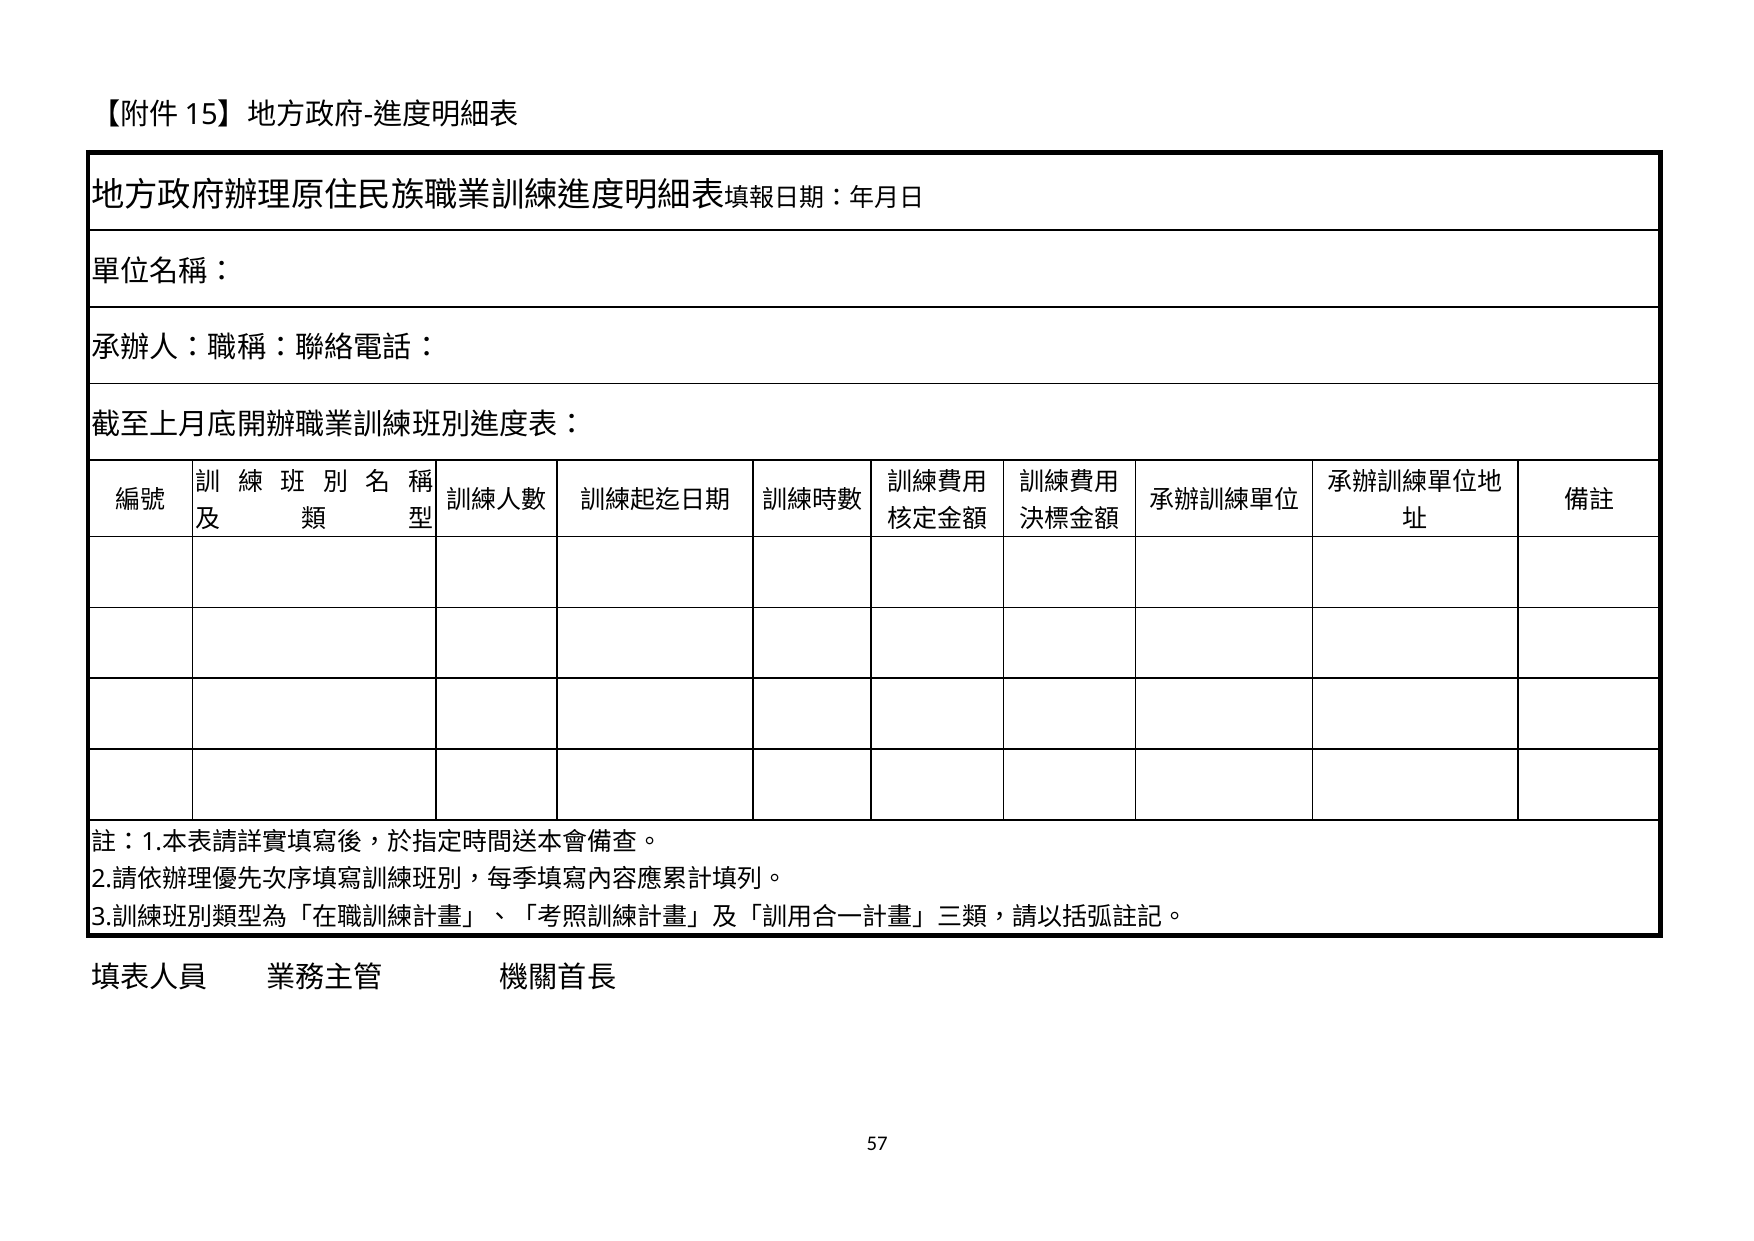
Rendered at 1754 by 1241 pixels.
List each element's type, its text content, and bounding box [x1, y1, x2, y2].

table_cell 承辦訓練單位 [1136, 461, 1312, 536]
table_cell 訓練人數 [437, 461, 556, 536]
table_cell [558, 679, 752, 748]
table_cell [437, 750, 556, 819]
table_cell [1313, 537, 1517, 606]
table_cell 訓練起迄日期 [558, 461, 752, 536]
text 【附件15】地方政府-進度明細表 [91, 75, 1663, 150]
table_cell [754, 608, 870, 677]
table_cell 訓練時數 [754, 461, 870, 536]
table_cell [1136, 537, 1312, 606]
table_cell [1004, 608, 1135, 677]
table_cell [558, 608, 752, 677]
table_cell 註：1.本表請詳實填寫後，於指定時間送本會備查。 2.請依辦理優先次序填寫訓練班別，每季填寫內容應累計填列。 3.訓練班別類型為「在職訓練計畫」、「考照訓練計畫」及「訓用合一計畫」三類，請以括弧註記。 [90, 821, 1658, 933]
table_cell [437, 679, 556, 748]
table_cell [872, 608, 1003, 677]
table_cell 訓練費用 核定金額 [872, 461, 1003, 536]
table_cell [1004, 537, 1135, 606]
table_cell [1519, 750, 1658, 819]
table_cell [558, 537, 752, 606]
table_cell [90, 679, 192, 748]
table_cell [1004, 679, 1135, 748]
text 填表人員 業務主管 機關首長 [91, 938, 1663, 1013]
table_cell [1313, 750, 1517, 819]
table_cell [1519, 679, 1658, 748]
table_cell 截至上月底開辦職業訓練班別進度表： [90, 384, 1658, 459]
table_cell [90, 537, 192, 606]
table_cell [872, 750, 1003, 819]
table_header 地方政府辦理原住民族職業訓練進度明細表填報日期：年月日 [90, 155, 1658, 229]
table_cell 承辦人：職稱：聯絡電話： [90, 308, 1658, 382]
table_cell [193, 608, 435, 677]
table_cell [754, 750, 870, 819]
table_cell [1004, 750, 1135, 819]
table_cell [1519, 608, 1658, 677]
table_cell 訓練費用 決標金額 [1004, 461, 1135, 536]
table_cell [558, 750, 752, 819]
table_cell [90, 750, 192, 819]
table_cell [193, 679, 435, 748]
table_cell [1313, 608, 1517, 677]
table_cell [1136, 750, 1312, 819]
table_cell [1313, 679, 1517, 748]
table_cell [193, 750, 435, 819]
table_cell [1136, 608, 1312, 677]
table_cell [754, 537, 870, 606]
table_cell [872, 537, 1003, 606]
table_cell 單位名稱： [90, 231, 1658, 306]
table_cell [1136, 679, 1312, 748]
table_cell [193, 537, 435, 606]
table_cell [90, 608, 192, 677]
table_cell 訓練班別名稱 及類型 [193, 461, 435, 536]
table_cell [437, 537, 556, 606]
table_cell [754, 679, 870, 748]
table_cell 備註 [1519, 461, 1658, 536]
table_cell [437, 608, 556, 677]
table_cell 編號 [90, 461, 192, 536]
table_cell [872, 679, 1003, 748]
table_cell 承辦訓練單位地址 [1313, 461, 1517, 536]
table_cell [1519, 537, 1658, 606]
